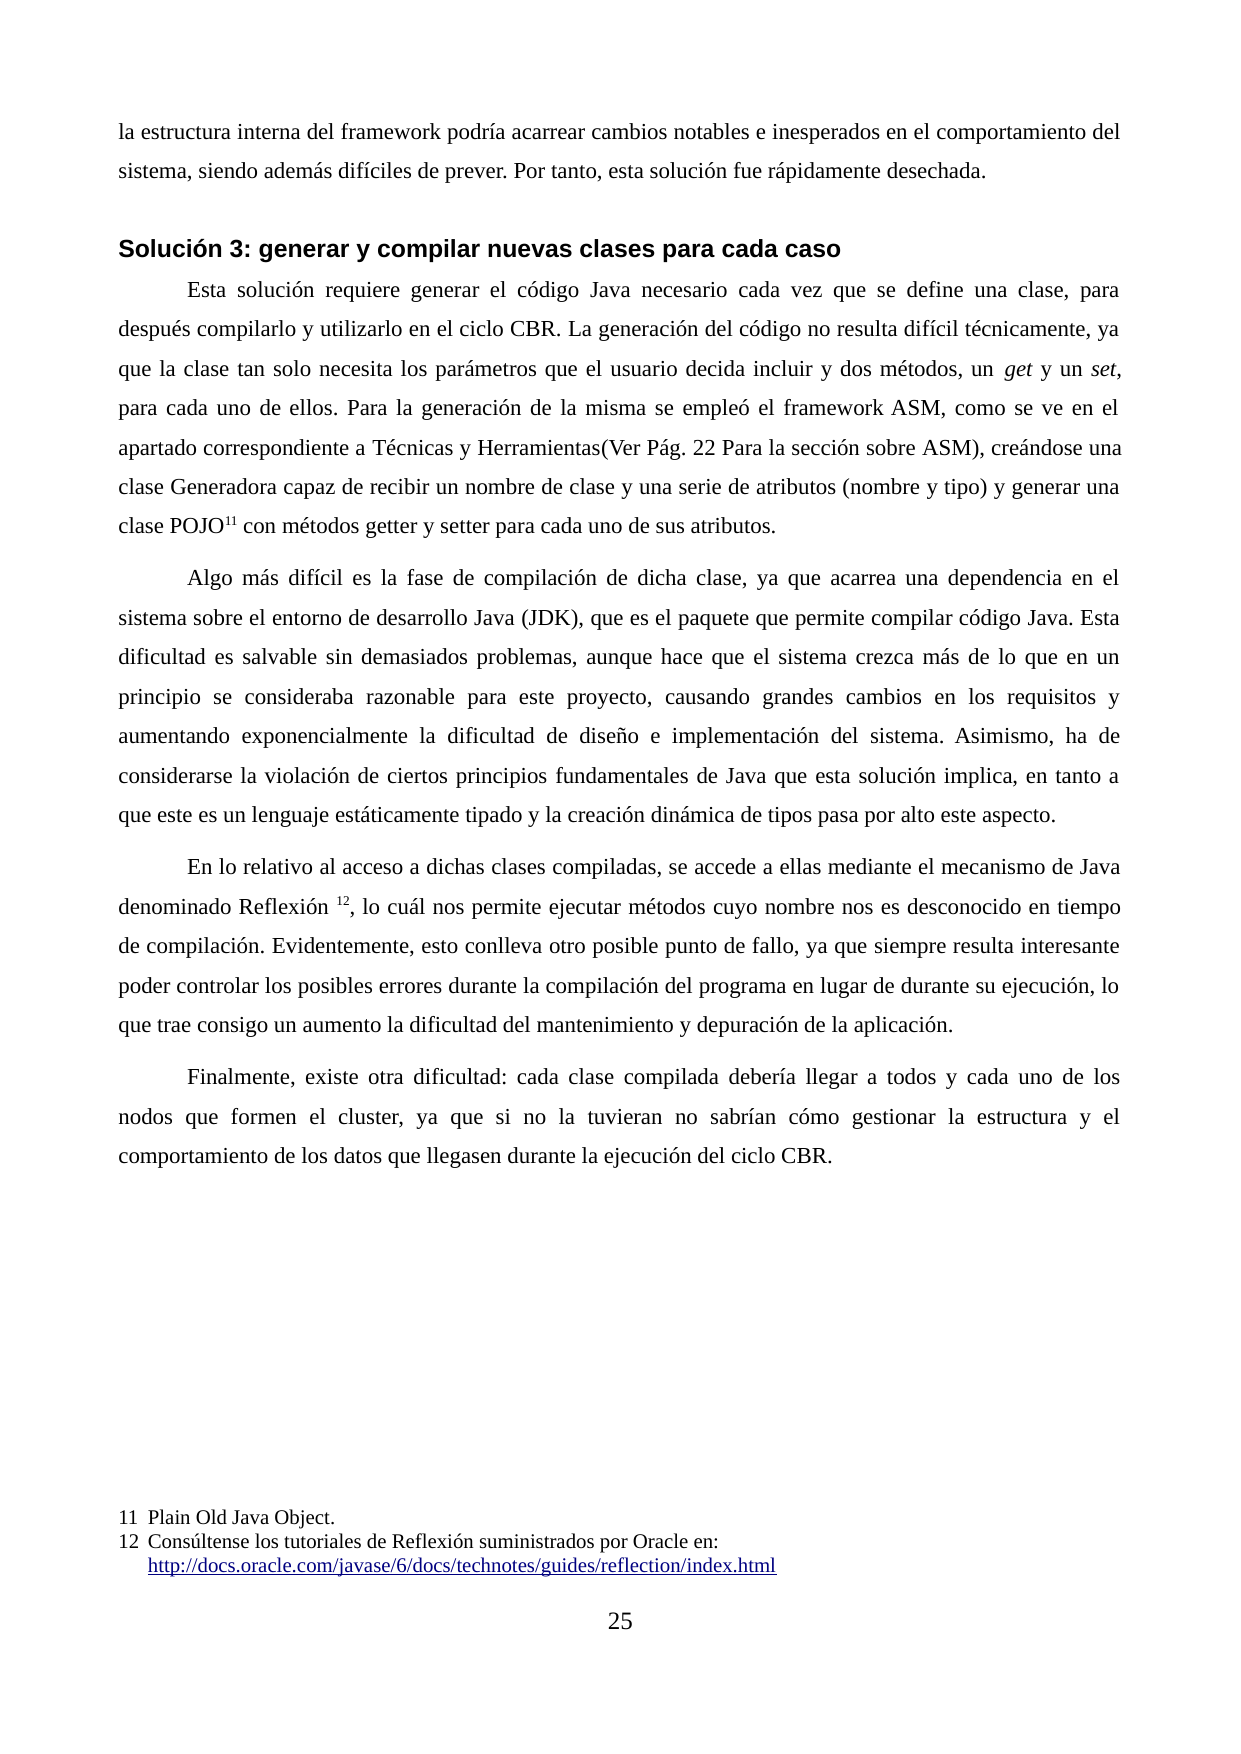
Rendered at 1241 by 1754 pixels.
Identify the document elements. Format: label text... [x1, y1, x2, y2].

text En lo relativo al acceso a dichas clases compiladas, se accede a ellas mediante el mecanismo de Java denominado Reflexión , lo cuál nos permite ejecutar métodos cuyo nombre nos es desconocido en tiempo de compilación. Evidentemente, esto conlleva otro posible punto de fallo, ya que siempre resulta interesante poder controlar los posibles errores durante la compilación del programa en lugar de durante su ejecución, lo que trae consigo un aumento la dificultad del mantenimiento y depuración de la aplicación. [118, 853, 1122, 1038]
text Algo más difícil es la fase de compilación de dicha clase, ya que acarrea una dependencia en el sistema sobre el entorno de desarrollo Java (JDK), que es el paquete que permite compilar código Java. Esta dificultad es salvable sin demasiados problemas, aunque hace que el sistema crezca más de lo que en un principio se consideraba razonable para este proyecto, causando grandes cambios en los requisitos y aumentando exponencialmente la dificultad de diseño e implementación del sistema. Asimismo, ha de considerarse la violación de ciertos principios fundamentales de Java que esta solución implica, en tanto a que este es un lenguaje estáticamente tipado y la creación dinámica de tipos pasa por alto este aspecto. [118, 564, 1122, 828]
subtitle Solución 3: generar y compilar nuevas clases para cada caso [118, 234, 1122, 263]
text Finalmente, existe otra dificultad: cada clase compilada debería llegar a todos y cada uno de los nodos que formen el cluster, ya que si no la tuvieran no sabrían cómo gestionar la estructura y el comportamiento de los datos que llegasen durante la ejecución del ciclo CBR. [118, 1063, 1122, 1168]
text la estructura interna del framework podría acarrear cambios notables e inesperados en el comportamiento del sistema, siendo además difíciles de prever. Por tanto, esta solución fue rápidamente desechada. [118, 118, 1122, 184]
text Plain Old Java Object. [118, 1504, 1122, 1529]
text Esta solución requiere generar el código Java necesario cada vez que se define una clase, para después compilarlo y utilizarlo en el ciclo CBR. La generación del código no resulta difícil técnicamente, ya que la clase tan solo necesita los parámetros que el usuario decida incluir y dos métodos, un get y un set, para cada uno de ellos. Para la generación de la misma se empleó el framework ASM, como se ve en el apartado correspondiente a Técnicas y Herramientas(Ver Pág. 22 Para la sección sobre ASM), creándose una clase Generadora capaz de recibir un nombre de clase y una serie de atributos (nombre y tipo) y generar una clase POJO con métodos getter y setter para cada uno de sus atributos. [118, 276, 1122, 539]
text Consúltense los tutoriales de Reflexión suministrados por Oracle en: http://docs.oracle.com/javase/6/docs/technotes/guides/reflection/index.html [118, 1529, 1122, 1577]
